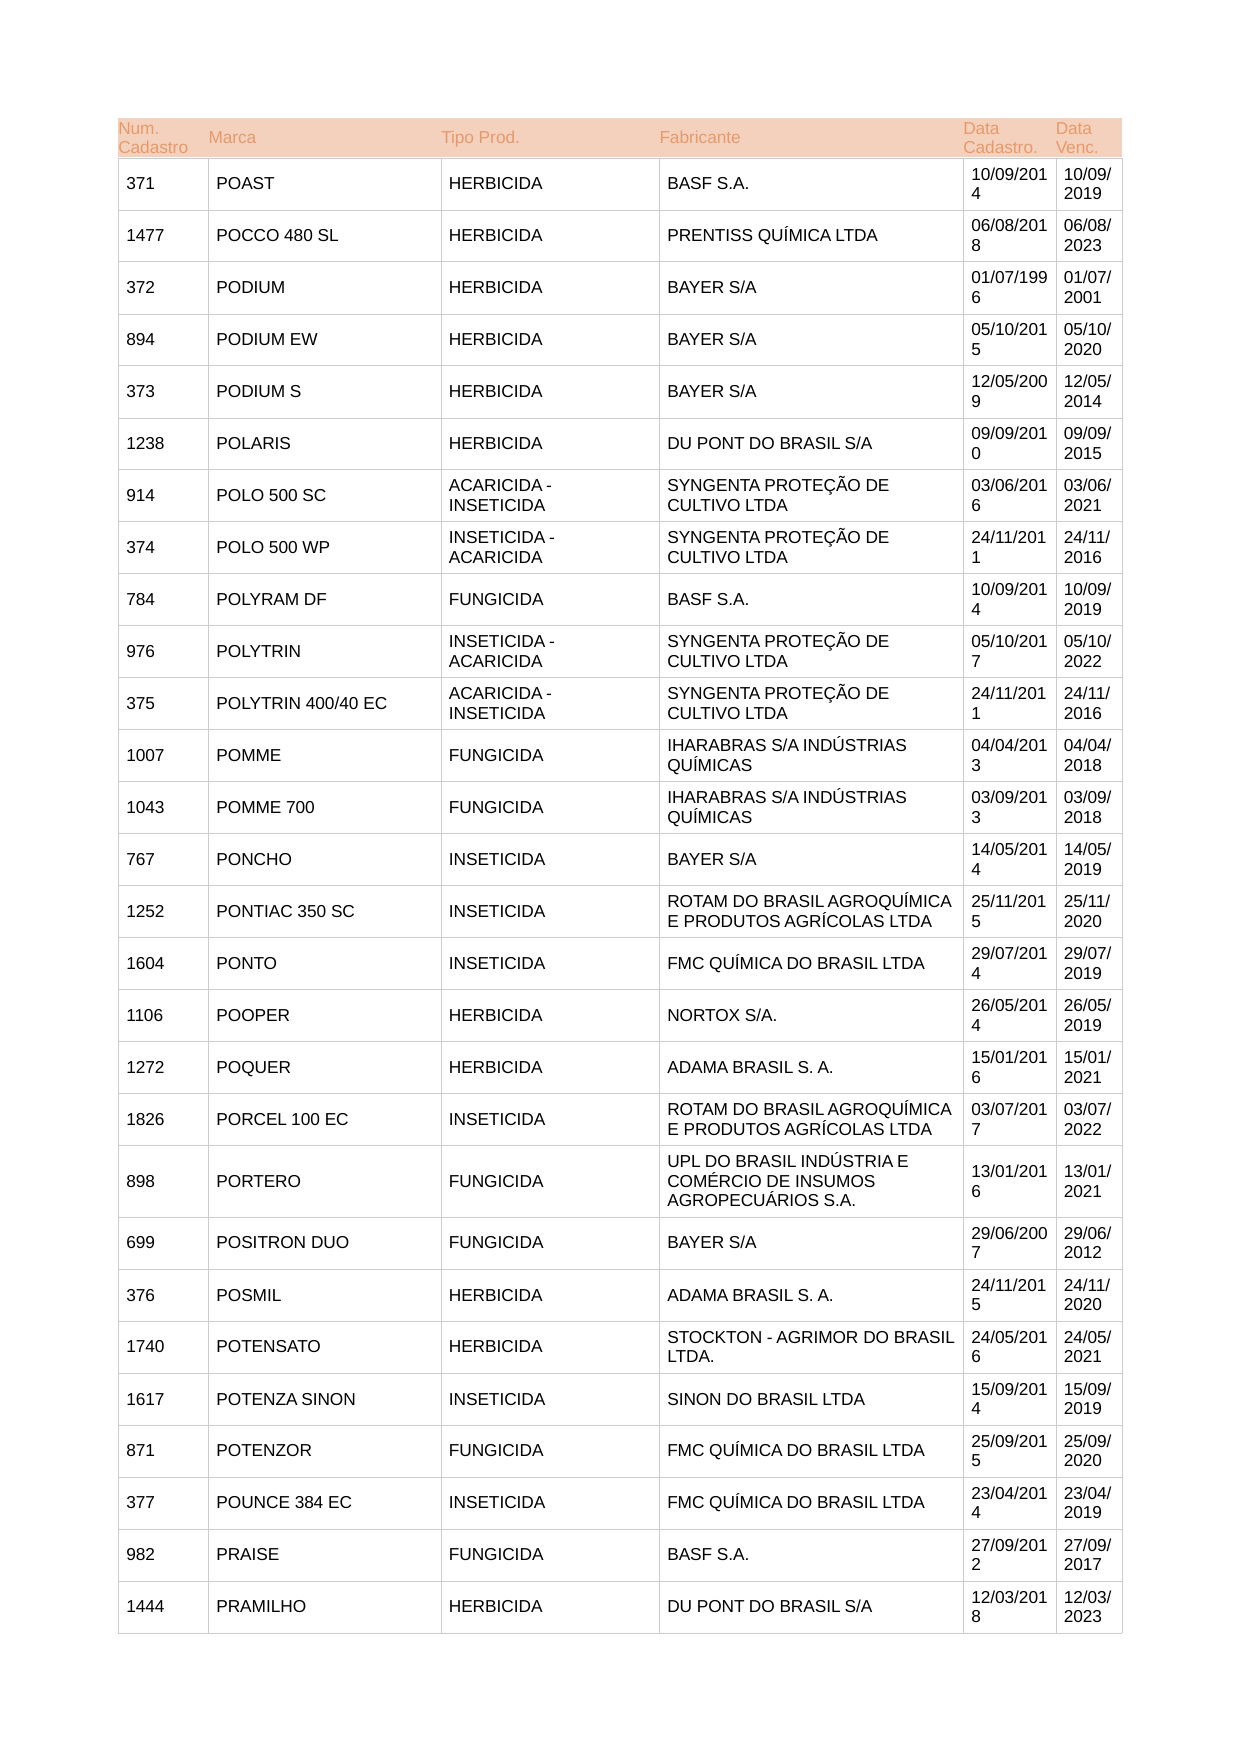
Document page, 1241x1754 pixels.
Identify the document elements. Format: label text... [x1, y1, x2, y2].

table_cell FUNGICIDA [442, 782, 659, 833]
table_cell POOPER [209, 990, 441, 1041]
table_cell 1106 [119, 990, 208, 1041]
table_cell 1043 [119, 782, 208, 833]
table_cell 15/09/2014 [964, 1374, 1056, 1425]
table_cell 15/01/2021 [1057, 1042, 1122, 1093]
table_cell HERBICIDA [442, 1322, 659, 1373]
table_cell 27/09/2012 [964, 1530, 1056, 1581]
table_cell INSETICIDA [442, 1374, 659, 1425]
table_cell POSMIL [209, 1270, 441, 1321]
table_cell 898 [119, 1146, 208, 1217]
table_cell INSETICIDA [442, 1478, 659, 1529]
table_cell 29/07/2019 [1057, 938, 1122, 989]
table_cell POAST [209, 159, 441, 209]
table_cell 14/05/2019 [1057, 834, 1122, 885]
table_cell 372 [119, 262, 208, 313]
table_cell 03/07/2022 [1057, 1094, 1122, 1145]
table_cell SYNGENTA PROTEÇÃO DE CULTIVO LTDA [660, 626, 963, 677]
table_cell 12/05/2009 [964, 366, 1056, 417]
table_cell PRENTISS QUÍMICA LTDA [660, 211, 963, 261]
table_cell 1604 [119, 938, 208, 989]
table_cell 377 [119, 1478, 208, 1529]
table_cell 699 [119, 1218, 208, 1269]
table_cell HERBICIDA [442, 262, 659, 313]
table_cell 13/01/2021 [1057, 1146, 1122, 1217]
table_header Num. Cadastro [118, 118, 208, 157]
table_cell PODIUM [209, 262, 441, 313]
table_cell 06/08/2023 [1057, 211, 1122, 261]
table_cell PRAMILHO [209, 1582, 441, 1633]
table_cell PRAISE [209, 1530, 441, 1581]
table_cell POLYTRIN 400/40 EC [209, 678, 441, 729]
table_cell 26/05/2019 [1057, 990, 1122, 1041]
table_cell 373 [119, 366, 208, 417]
table_cell 1007 [119, 730, 208, 781]
table_cell POMME [209, 730, 441, 781]
table_cell 371 [119, 159, 208, 209]
table_cell 09/09/2015 [1057, 419, 1122, 469]
table_cell HERBICIDA [442, 990, 659, 1041]
table_cell 03/09/2018 [1057, 782, 1122, 833]
table_cell BAYER S/A [660, 1218, 963, 1269]
table_cell 374 [119, 522, 208, 573]
table_cell HERBICIDA [442, 159, 659, 209]
table_header Tipo Prod. [441, 118, 659, 157]
table_cell INSETICIDA [442, 834, 659, 885]
table_cell PODIUM S [209, 366, 441, 417]
table_cell INSETICIDA [442, 886, 659, 937]
table_header Data Cadastro. [963, 118, 1056, 157]
table_cell 1477 [119, 211, 208, 261]
table_cell 1617 [119, 1374, 208, 1425]
table_cell BAYER S/A [660, 366, 963, 417]
table_cell 10/09/2014 [964, 159, 1056, 209]
table_cell 03/06/2016 [964, 470, 1056, 521]
table_cell ACARICIDA - INSETICIDA [442, 678, 659, 729]
table_cell ADAMA BRASIL S. A. [660, 1270, 963, 1321]
table_cell 26/05/2014 [964, 990, 1056, 1041]
table_cell 784 [119, 574, 208, 625]
table_cell 12/05/2014 [1057, 366, 1122, 417]
table_cell FUNGICIDA [442, 1426, 659, 1477]
table_cell 24/11/2016 [1057, 522, 1122, 573]
table_cell POLARIS [209, 419, 441, 469]
table_cell BAYER S/A [660, 834, 963, 885]
table_cell 767 [119, 834, 208, 885]
table_cell SYNGENTA PROTEÇÃO DE CULTIVO LTDA [660, 678, 963, 729]
table_cell 23/04/2019 [1057, 1478, 1122, 1529]
table_cell POTENSATO [209, 1322, 441, 1373]
table_cell 25/11/2015 [964, 886, 1056, 937]
table_cell 13/01/2016 [964, 1146, 1056, 1217]
table_cell 05/10/2015 [964, 315, 1056, 365]
table_cell BASF S.A. [660, 574, 963, 625]
table_cell UPL DO BRASIL INDÚSTRIA E COMÉRCIO DE INSUMOS AGROPECUÁRIOS S.A. [660, 1146, 963, 1217]
table_cell FUNGICIDA [442, 1218, 659, 1269]
table_cell POQUER [209, 1042, 441, 1093]
table_cell SYNGENTA PROTEÇÃO DE CULTIVO LTDA [660, 470, 963, 521]
table_cell DU PONT DO BRASIL S/A [660, 419, 963, 469]
table_cell 14/05/2014 [964, 834, 1056, 885]
table_cell ACARICIDA - INSETICIDA [442, 470, 659, 521]
table_cell 24/11/2011 [964, 522, 1056, 573]
table_cell HERBICIDA [442, 419, 659, 469]
table_cell 05/10/2017 [964, 626, 1056, 677]
table_cell SINON DO BRASIL LTDA [660, 1374, 963, 1425]
table_cell 25/11/2020 [1057, 886, 1122, 937]
table_cell INSETICIDA [442, 938, 659, 989]
table_cell 05/10/2022 [1057, 626, 1122, 677]
table_cell 03/09/2013 [964, 782, 1056, 833]
table_cell 871 [119, 1426, 208, 1477]
table_cell PONTO [209, 938, 441, 989]
table_cell DU PONT DO BRASIL S/A [660, 1582, 963, 1633]
table_cell HERBICIDA [442, 1042, 659, 1093]
table_cell PONCHO [209, 834, 441, 885]
table_cell 25/09/2015 [964, 1426, 1056, 1477]
table_cell HERBICIDA [442, 1270, 659, 1321]
table_cell POLYTRIN [209, 626, 441, 677]
table_cell PORCEL 100 EC [209, 1094, 441, 1145]
table_cell NORTOX S/A. [660, 990, 963, 1041]
table_cell 1444 [119, 1582, 208, 1633]
table_cell POLO 500 SC [209, 470, 441, 521]
table_cell 375 [119, 678, 208, 729]
table_cell 06/08/2018 [964, 211, 1056, 261]
table_cell ADAMA BRASIL S. A. [660, 1042, 963, 1093]
table_cell 29/07/2014 [964, 938, 1056, 989]
table_cell 01/07/1996 [964, 262, 1056, 313]
table_cell 24/05/2021 [1057, 1322, 1122, 1373]
table_cell SYNGENTA PROTEÇÃO DE CULTIVO LTDA [660, 522, 963, 573]
table_cell 27/09/2017 [1057, 1530, 1122, 1581]
table_cell 1826 [119, 1094, 208, 1145]
table_cell STOCKTON - AGRIMOR DO BRASIL LTDA. [660, 1322, 963, 1373]
table_cell 24/11/2011 [964, 678, 1056, 729]
table_cell POUNCE 384 EC [209, 1478, 441, 1529]
table_cell 24/11/2016 [1057, 678, 1122, 729]
table_cell 24/05/2016 [964, 1322, 1056, 1373]
table_cell FMC QUÍMICA DO BRASIL LTDA [660, 1426, 963, 1477]
table_cell 1238 [119, 419, 208, 469]
table_cell INSETICIDA - ACARICIDA [442, 522, 659, 573]
table_cell 10/09/2019 [1057, 159, 1122, 209]
table_cell 1252 [119, 886, 208, 937]
table_cell 29/06/2007 [964, 1218, 1056, 1269]
table_cell 23/04/2014 [964, 1478, 1056, 1529]
table_cell 01/07/2001 [1057, 262, 1122, 313]
table_cell POLO 500 WP [209, 522, 441, 573]
table_cell 1272 [119, 1042, 208, 1093]
table_cell POTENZA SINON [209, 1374, 441, 1425]
table_cell IHARABRAS S/A INDÚSTRIAS QUÍMICAS [660, 730, 963, 781]
table_cell POMME 700 [209, 782, 441, 833]
table_cell FUNGICIDA [442, 574, 659, 625]
table_cell POSITRON DUO [209, 1218, 441, 1269]
table_cell 1740 [119, 1322, 208, 1373]
table_cell IHARABRAS S/A INDÚSTRIAS QUÍMICAS [660, 782, 963, 833]
table_cell 10/09/2019 [1057, 574, 1122, 625]
table_cell 09/09/2010 [964, 419, 1056, 469]
table_cell 25/09/2020 [1057, 1426, 1122, 1477]
table_cell POTENZOR [209, 1426, 441, 1477]
table_cell 15/01/2016 [964, 1042, 1056, 1093]
table_cell 914 [119, 470, 208, 521]
table_cell ROTAM DO BRASIL AGROQUÍMICA E PRODUTOS AGRÍCOLAS LTDA [660, 886, 963, 937]
table_cell HERBICIDA [442, 366, 659, 417]
table_cell FUNGICIDA [442, 1530, 659, 1581]
table_cell 10/09/2014 [964, 574, 1056, 625]
table_cell BAYER S/A [660, 315, 963, 365]
table_cell ROTAM DO BRASIL AGROQUÍMICA E PRODUTOS AGRÍCOLAS LTDA [660, 1094, 963, 1145]
table_cell BAYER S/A [660, 262, 963, 313]
table_cell 12/03/2018 [964, 1582, 1056, 1633]
table_cell FMC QUÍMICA DO BRASIL LTDA [660, 1478, 963, 1529]
table_cell 376 [119, 1270, 208, 1321]
table_cell INSETICIDA - ACARICIDA [442, 626, 659, 677]
table_cell BASF S.A. [660, 1530, 963, 1581]
table_cell 05/10/2020 [1057, 315, 1122, 365]
table_cell FMC QUÍMICA DO BRASIL LTDA [660, 938, 963, 989]
table_cell 976 [119, 626, 208, 677]
table_cell HERBICIDA [442, 211, 659, 261]
table_cell 24/11/2015 [964, 1270, 1056, 1321]
table_header Marca [208, 118, 441, 157]
table_cell POCCO 480 SL [209, 211, 441, 261]
table_cell FUNGICIDA [442, 1146, 659, 1217]
table_cell INSETICIDA [442, 1094, 659, 1145]
table_cell 29/06/2012 [1057, 1218, 1122, 1269]
table_cell BASF S.A. [660, 159, 963, 209]
table_cell PODIUM EW [209, 315, 441, 365]
table_cell PORTERO [209, 1146, 441, 1217]
table_header Fabricante [659, 118, 963, 157]
table_cell 03/07/2017 [964, 1094, 1056, 1145]
table_cell PONTIAC 350 SC [209, 886, 441, 937]
table_cell 982 [119, 1530, 208, 1581]
table_cell FUNGICIDA [442, 730, 659, 781]
table_header Data Venc. [1056, 118, 1122, 157]
table_cell 04/04/2013 [964, 730, 1056, 781]
table_cell 24/11/2020 [1057, 1270, 1122, 1321]
table_cell HERBICIDA [442, 315, 659, 365]
table_cell POLYRAM DF [209, 574, 441, 625]
table_cell 12/03/2023 [1057, 1582, 1122, 1633]
table_cell 894 [119, 315, 208, 365]
table_cell 03/06/2021 [1057, 470, 1122, 521]
table_cell 04/04/2018 [1057, 730, 1122, 781]
table_cell 15/09/2019 [1057, 1374, 1122, 1425]
table_cell HERBICIDA [442, 1582, 659, 1633]
